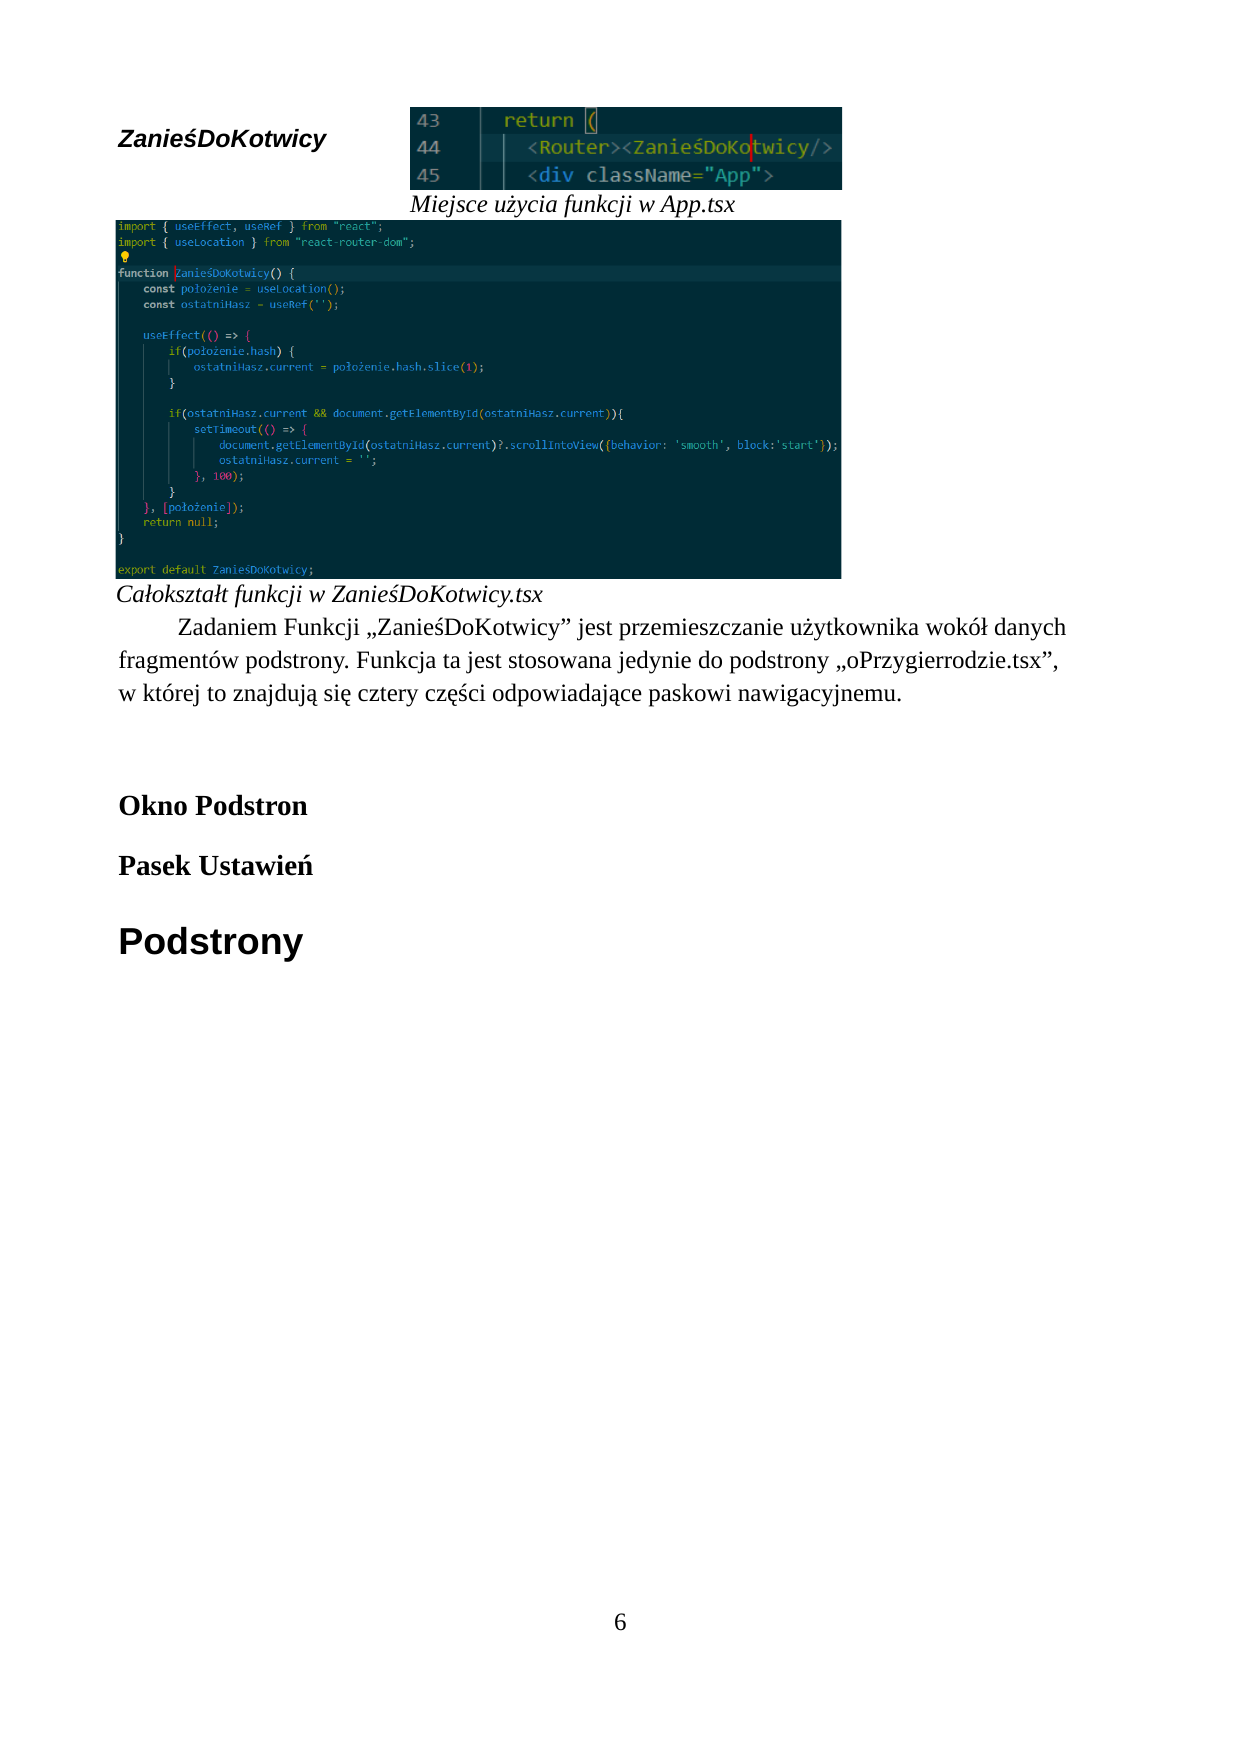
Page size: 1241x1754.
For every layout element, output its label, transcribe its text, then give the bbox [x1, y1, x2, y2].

picture [646, 169, 655, 181]
subtitle Okno Podstron [118, 788, 1122, 821]
picture [418, 169, 427, 181]
picture [559, 117, 567, 126]
text Zadaniem Funkcji „ZanieśDoKotwicy” jest przemieszczanie użytkownika wokół danych fragmentów podstrony. Funkcja ta jest stosowana jedynie do podstrony „oPrzygierrodzie.tsx”, w której to znajdują się cztery części odpowiadające paskowi nawigacyjnemu. [118, 254, 1122, 707]
subtitle ZanieśDoKotwicy [118, 124, 410, 153]
picture [119, 267, 842, 280]
picture [659, 172, 691, 181]
picture [624, 172, 631, 181]
subtitle Podstrony [118, 919, 1122, 962]
subtitle [843, 124, 1122, 153]
picture [540, 167, 549, 181]
picture [611, 172, 620, 181]
picture [152, 287, 160, 292]
picture [480, 107, 843, 190]
text Miejsce użycia funkcji w App.tsx [410, 190, 842, 218]
picture [122, 252, 128, 262]
picture [564, 172, 572, 181]
subtitle Pasek Ustawień [118, 848, 1122, 882]
picture [418, 141, 438, 153]
text Całokształt funkcji w ZanieśDoKotwicy.tsx [116, 579, 841, 607]
picture [430, 169, 438, 174]
picture [635, 172, 643, 181]
picture [540, 117, 549, 126]
picture [505, 117, 520, 126]
picture [418, 115, 427, 126]
